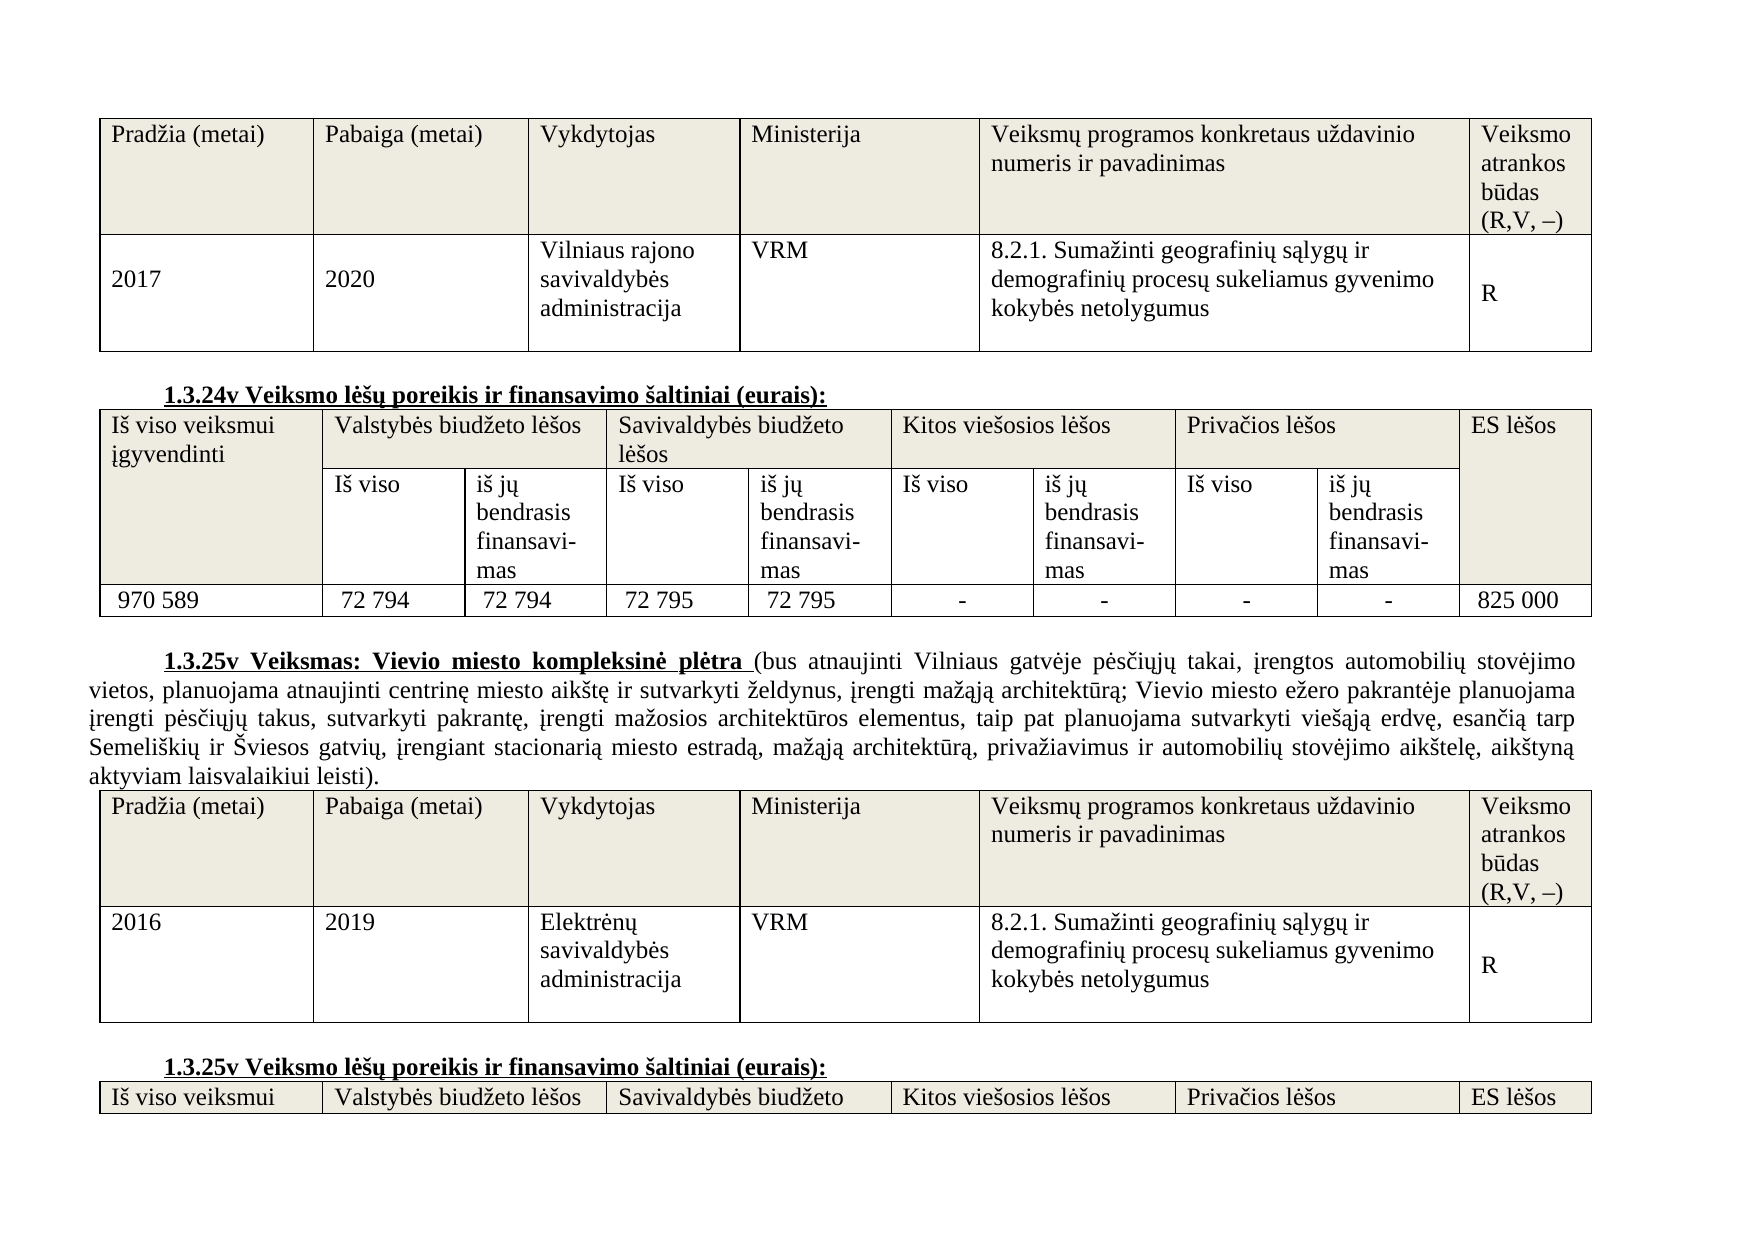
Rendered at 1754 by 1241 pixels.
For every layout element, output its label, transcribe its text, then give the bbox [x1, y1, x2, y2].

table_cell Iš viso [607, 469, 748, 584]
table_header Privačios lėšos [1176, 410, 1459, 468]
table_cell 72 794 [466, 585, 606, 616]
table_cell iš jų bendrasis finansavi- mas [466, 469, 606, 584]
table_cell iš jų bendrasis finansavi- mas [1034, 469, 1175, 584]
table_header Pabaiga (metai) [314, 119, 528, 234]
table_cell VRM [741, 235, 979, 351]
table_cell Elektrėnų savivaldybės administracija [529, 907, 739, 1022]
table_cell - [892, 585, 1033, 616]
table_header Veiksmų programos konkretaus uždavinio numeris ir pavadinimas [980, 791, 1469, 906]
table_header Savivaldybės biudžeto [607, 1082, 891, 1113]
table_cell Iš viso [1176, 469, 1317, 584]
table_cell VRM [741, 907, 979, 1022]
table_cell 8.2.1. Sumažinti geografinių sąlygų ir demografinių procesų sukeliamus gyvenimo kokybės netolygumus [980, 235, 1469, 351]
table_header Kitos viešosios lėšos [892, 1082, 1175, 1113]
table_cell iš jų bendrasis finansavi- mas [749, 469, 891, 584]
table_cell - [1034, 585, 1175, 616]
text 1.3.25v Veiksmo lėšų poreikis ir finansavimo šaltiniai (eurais): [89, 1052, 1577, 1081]
table_cell - [1176, 585, 1317, 616]
table_cell 970 589 [101, 585, 322, 616]
table_cell 72 795 [607, 585, 748, 616]
table_cell R [1470, 235, 1591, 351]
table_cell Iš viso [892, 469, 1033, 584]
table_header Ministerija [741, 119, 979, 234]
table_cell 2019 [314, 907, 528, 1022]
table_cell - [1318, 585, 1459, 616]
table_header Valstybės biudžeto lėšos [323, 1082, 606, 1113]
table_cell Iš viso [323, 469, 464, 584]
table_header Privačios lėšos [1176, 1082, 1459, 1113]
table_header Savivaldybės biudžeto lėšos [607, 410, 891, 468]
table_header Veiksmų programos konkretaus uždavinio numeris ir pavadinimas [980, 119, 1469, 234]
table_header Kitos viešosios lėšos [892, 410, 1175, 468]
table_header Vykdytojas [529, 791, 739, 906]
table_header Iš viso veiksmui [101, 1082, 322, 1113]
table_header Veiksmo atrankos būdas (R,V, –) [1470, 119, 1591, 234]
table_header Iš viso veiksmui įgyvendinti [101, 410, 322, 584]
table_header ES lėšos [1460, 1082, 1591, 1113]
table_cell 2016 [101, 907, 313, 1022]
table_header Pradžia (metai) [101, 791, 313, 906]
table_cell 72 795 [749, 585, 891, 616]
table_cell 8.2.1. Sumažinti geografinių sąlygų ir demografinių procesų sukeliamus gyvenimo kokybės netolygumus [980, 907, 1469, 1022]
table_cell 72 794 [323, 585, 464, 616]
table_header Vykdytojas [529, 119, 739, 234]
table_cell R [1470, 907, 1591, 1022]
table_header Pabaiga (metai) [314, 791, 528, 906]
table_header Ministerija [741, 791, 979, 906]
text 1.3.24v Veiksmo lėšų poreikis ir finansavimo šaltiniai (eurais): [89, 380, 1577, 409]
table_cell Vilniaus rajono savivaldybės administracija [529, 235, 739, 351]
table_header Valstybės biudžeto lėšos [323, 410, 606, 468]
table_cell iš jų bendrasis finansavi- mas [1318, 469, 1459, 584]
table_cell 2020 [314, 235, 528, 351]
table_cell 825 000 [1460, 585, 1591, 616]
table_header Pradžia (metai) [101, 119, 313, 234]
table_cell 2017 [101, 235, 313, 351]
table_header Veiksmo atrankos būdas (R,V, –) [1470, 791, 1591, 906]
text 1.3.25v Veiksmas: Vievio miesto kompleksinė plėtra (bus atnaujinti Vilniaus gatvėje pėsčiųjų takai, įrengtos automobilių stovėjimo vietos, planuojama atnaujinti centrinę miesto aikštę ir sutvarkyti želdynus, įrengti mažąją architektūrą; Vievio miesto ežero pakrantėje planuojama įrengti pėsčiųjų takus, sutvarkyti pakrantę, įrengti mažosios architektūros elementus, taip pat planuojama sutvarkyti viešąją erdvę, esančią tarp Semeliškių ir Šviesos gatvių, įrengiant stacionarią miesto estradą, mažąją architektūrą, privažiavimus ir automobilių stovėjimo aikštelę, aikštyną aktyviam laisvalaikiui leisti). [89, 646, 1577, 790]
table_header ES lėšos [1460, 410, 1591, 584]
